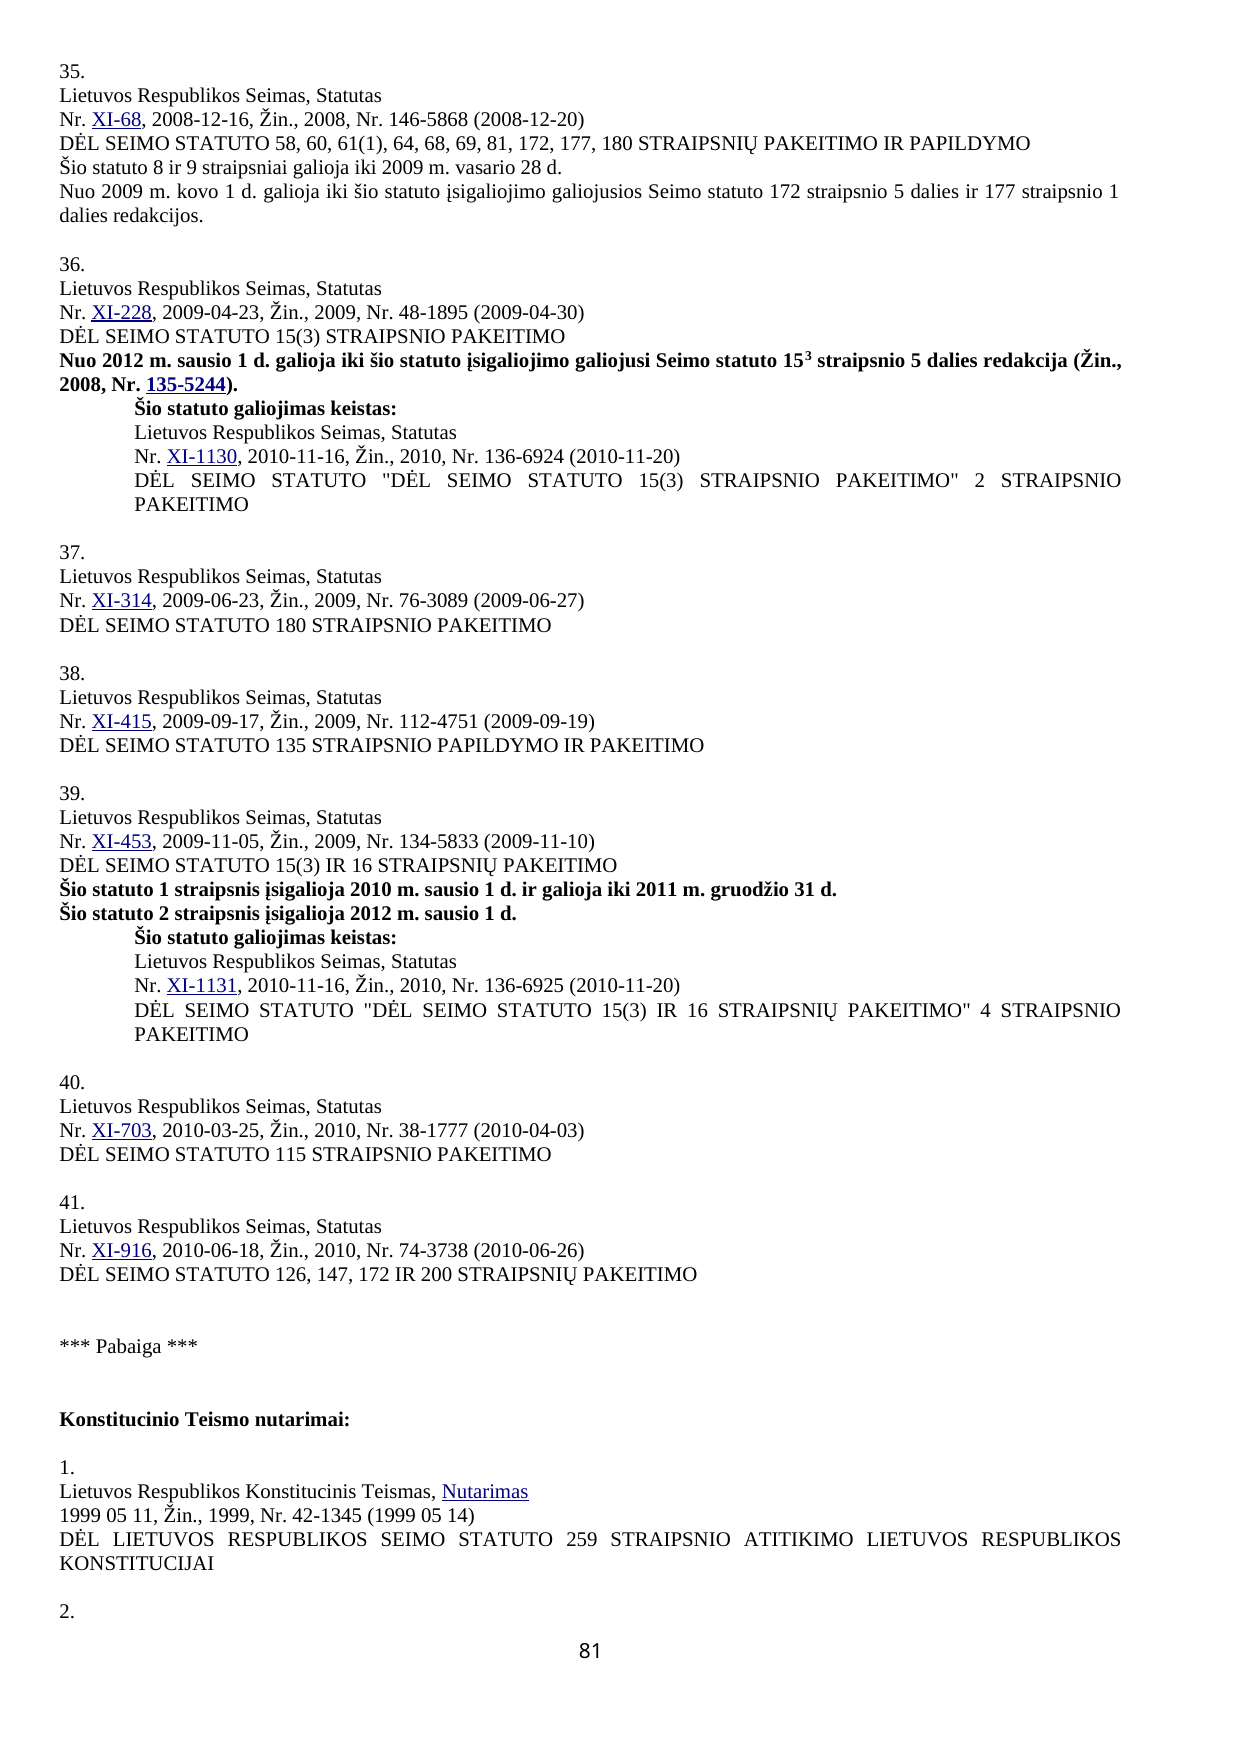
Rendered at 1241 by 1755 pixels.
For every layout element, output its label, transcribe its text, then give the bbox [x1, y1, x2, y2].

text Nr. XI-703, 2010-03-25, Žin., 2010, Nr. 38-1777 (2010-04-03) [59, 1118, 1122, 1142]
text 39. [59, 781, 1122, 805]
text Lietuvos Respublikos Seimas, Statutas [59, 685, 1122, 709]
text Lietuvos Respublikos Seimas, Statutas [59, 420, 1122, 444]
text Nuo 2009 m. kovo 1 d. galioja iki šio statuto įsigaliojimo galiojusios Seimo statuto 172 straipsnio 5 dalies ir 177 straipsnio 1 dalies redakcijos. [59, 179, 1122, 227]
text Lietuvos Respublikos Seimas, Statutas [59, 949, 1122, 973]
text Nr. XI-916, 2010-06-18, Žin., 2010, Nr. 74-3738 (2010-06-26) [59, 1238, 1122, 1262]
text Lietuvos Respublikos Seimas, Statutas [59, 83, 1122, 107]
text DĖL LIETUVOS RESPUBLIKOS SEIMO STATUTO 259 STRAIPSNIO ATITIKIMO LIETUVOS RESPUBLIKOS KONSTITUCIJAI [59, 1527, 1122, 1575]
text Lietuvos Respublikos Seimas, Statutas [59, 1214, 1122, 1238]
text Nr. XI-314, 2009-06-23, Žin., 2009, Nr. 76-3089 (2009-06-27) [59, 588, 1122, 612]
text Nr. XI-453, 2009-11-05, Žin., 2009, Nr. 134-5833 (2009-11-10) [59, 829, 1122, 853]
text Šio statuto galiojimas keistas: [59, 925, 1122, 949]
text Lietuvos Respublikos Seimas, Statutas [59, 276, 1122, 300]
text *** Pabaiga *** [59, 1334, 1122, 1358]
text 1. [59, 1455, 1122, 1479]
text Šio statuto galiojimas keistas: [59, 396, 1122, 420]
text DĖL SEIMO STATUTO 15(3) IR 16 STRAIPSNIŲ PAKEITIMO [59, 853, 1122, 877]
text DĖL SEIMO STATUTO "DĖL SEIMO STATUTO 15(3) STRAIPSNIO PAKEITIMO" 2 STRAIPSNIO PAKEITIMO [134, 468, 1122, 516]
text 40. [59, 1070, 1122, 1094]
text Šio statuto 1 straipsnis įsigalioja 2010 m. sausio 1 d. ir galioja iki 2011 m. gruodžio 31 d. [59, 877, 1122, 901]
text 1999 05 11, Žin., 1999, Nr. 42-1345 (1999 05 14) [59, 1503, 1122, 1527]
text Nr. XI-68, 2008-12-16, Žin., 2008, Nr. 146-5868 (2008-12-20) [59, 107, 1122, 131]
text DĖL SEIMO STATUTO 135 STRAIPSNIO PAPILDYMO IR PAKEITIMO [59, 733, 1122, 757]
text DĖL SEIMO STATUTO "DĖL SEIMO STATUTO 15(3) IR 16 STRAIPSNIŲ PAKEITIMO" 4 STRAIPSNIO PAKEITIMO [134, 997, 1122, 1046]
text 37. [59, 540, 1122, 564]
text DĖL SEIMO STATUTO 15(3) STRAIPSNIO PAKEITIMO [59, 324, 1122, 348]
text Lietuvos Respublikos Seimas, Statutas [59, 1094, 1122, 1118]
text Nr. XI-1130, 2010-11-16, Žin., 2010, Nr. 136-6924 (2010-11-20) [59, 444, 1122, 468]
text Šio statuto 2 straipsnis įsigalioja 2012 m. sausio 1 d. [59, 901, 1122, 925]
text Konstitucinio Teismo nutarimai: [59, 1407, 1122, 1431]
text Nr. XI-228, 2009-04-23, Žin., 2009, Nr. 48-1895 (2009-04-30) [59, 300, 1122, 324]
text Nr. XI-415, 2009-09-17, Žin., 2009, Nr. 112-4751 (2009-09-19) [59, 709, 1122, 733]
text 38. [59, 661, 1122, 685]
text Nr. XI-1131, 2010-11-16, Žin., 2010, Nr. 136-6925 (2010-11-20) [59, 973, 1122, 997]
text Lietuvos Respublikos Seimas, Statutas [59, 805, 1122, 829]
text Šio statuto 8 ir 9 straipsniai galioja iki 2009 m. vasario 28 d. [59, 155, 1122, 179]
text DĖL SEIMO STATUTO 58, 60, 61(1), 64, 68, 69, 81, 172, 177, 180 STRAIPSNIŲ PAKEITIMO IR PAPILDYMO [59, 131, 1122, 155]
text 35. [59, 59, 1122, 83]
text 41. [59, 1190, 1122, 1214]
text Nuo 2012 m. sausio 1 d. galioja iki šio statuto įsigaliojimo galiojusi Seimo statuto 153 straipsnio 5 dalies redakcija (Žin., 2008, Nr. 135-5244). [59, 348, 1122, 396]
text 36. [59, 252, 1122, 276]
text DĖL SEIMO STATUTO 126, 147, 172 IR 200 STRAIPSNIŲ PAKEITIMO [59, 1262, 1122, 1286]
text Lietuvos Respublikos Seimas, Statutas [59, 564, 1122, 588]
text 2. [59, 1599, 1122, 1623]
text DĖL SEIMO STATUTO 180 STRAIPSNIO PAKEITIMO [59, 612, 1122, 637]
text Lietuvos Respublikos Konstitucinis Teismas, Nutarimas [59, 1479, 1122, 1503]
text DĖL SEIMO STATUTO 115 STRAIPSNIO PAKEITIMO [59, 1142, 1122, 1166]
